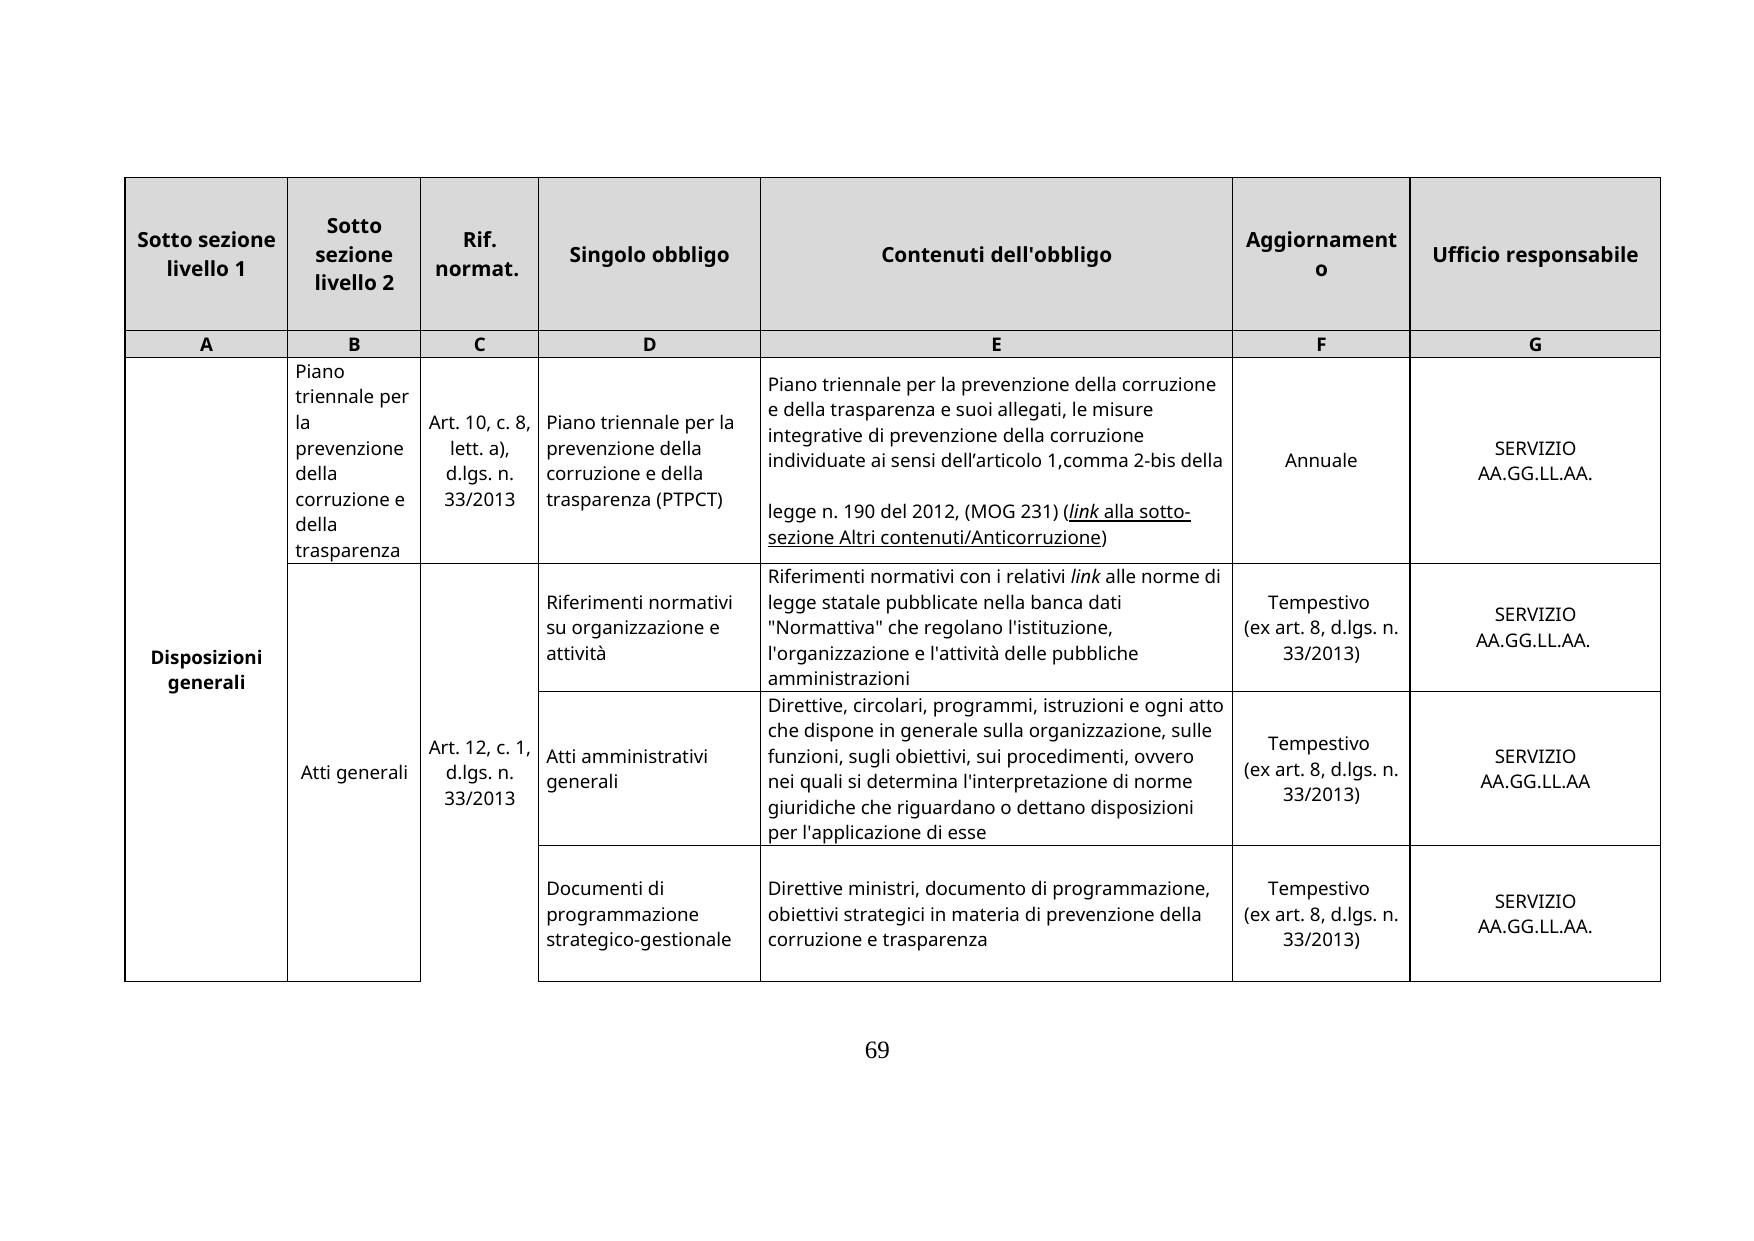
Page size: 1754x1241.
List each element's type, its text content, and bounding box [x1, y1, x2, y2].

table_cell Piano triennale per la prevenzione della corruzione e della trasparenza [288, 358, 420, 562]
table_cell Tempestivo (ex art. 8, d.lgs. n. 33/2013) [1233, 692, 1409, 845]
table_header Sotto sezione livello 1 [126, 178, 287, 330]
table_cell SERVIZIO AA.GG.LL.AA. [1411, 358, 1660, 562]
table_cell Atti generali [288, 564, 420, 981]
table_cell Tempestivo (ex art. 8, d.lgs. n. 33/2013) [1233, 564, 1409, 691]
table_cell E [761, 331, 1232, 357]
table_header Contenuti dell'obbligo [761, 178, 1232, 330]
table_cell SERVIZIO AA.GG.LL.AA [1411, 692, 1660, 845]
table_cell D [539, 331, 760, 357]
table_cell F [1233, 331, 1409, 357]
table_cell Direttive, circolari, programmi, istruzioni e ogni atto che dispone in generale sulla organizzazione, sulle funzioni, sugli obiettivi, sui procedimenti, ovvero nei quali si determina l'interpretazione di norme giuridiche che riguardano o dettano disposizioni per l'applicazione di esse [761, 692, 1232, 845]
table_cell SERVIZIO AA.GG.LL.AA. [1411, 846, 1660, 981]
table_cell Atti amministrativi generali [539, 692, 760, 845]
table_header Ufficio responsabile [1411, 178, 1660, 330]
table_cell Piano triennale per la prevenzione della corruzione e della trasparenza e suoi allegati, le misure integrative di prevenzione della corruzione individuate ai sensi dell’articolo 1,comma 2-bis della legge n. 190 del 2012, (MOG 231) (link alla sotto-sezione Altri contenuti/Anticorruzione) [761, 358, 1232, 562]
table_header Singolo obbligo [539, 178, 760, 330]
table_cell C [421, 331, 538, 357]
table_cell A [126, 331, 287, 357]
table_cell Piano triennale per la prevenzione della corruzione e della trasparenza (PTPCT) [539, 358, 760, 562]
table_header Rif. normat. [421, 178, 538, 330]
table_cell Riferimenti normativi con i relativi link alle norme di legge statale pubblicate nella banca dati "Normattiva" che regolano l'istituzione, l'organizzazione e l'attività delle pubbliche amministrazioni [761, 564, 1232, 691]
table_cell Annuale [1233, 358, 1409, 562]
table_cell Disposizioni generali [126, 358, 287, 981]
table_cell Tempestivo (ex art. 8, d.lgs. n. 33/2013) [1233, 846, 1409, 981]
table_cell Art. 10, c. 8, lett. a), d.lgs. n. 33/2013 [421, 358, 538, 562]
table_header Sotto sezione livello 2 [288, 178, 420, 330]
table_cell Documenti di programmazione strategico-gestionale [539, 846, 760, 981]
table_cell Riferimenti normativi su organizzazione e attività [539, 564, 760, 691]
table_cell G [1411, 331, 1660, 357]
table_header Aggiornamento [1233, 178, 1409, 330]
table_cell B [288, 331, 420, 357]
table_cell Direttive ministri, documento di programmazione, obiettivi strategici in materia di prevenzione della corruzione e trasparenza [761, 846, 1232, 981]
table_cell SERVIZIO AA.GG.LL.AA. [1411, 564, 1660, 691]
table_cell Art. 12, c. 1, d.lgs. n. 33/2013 [421, 564, 538, 981]
